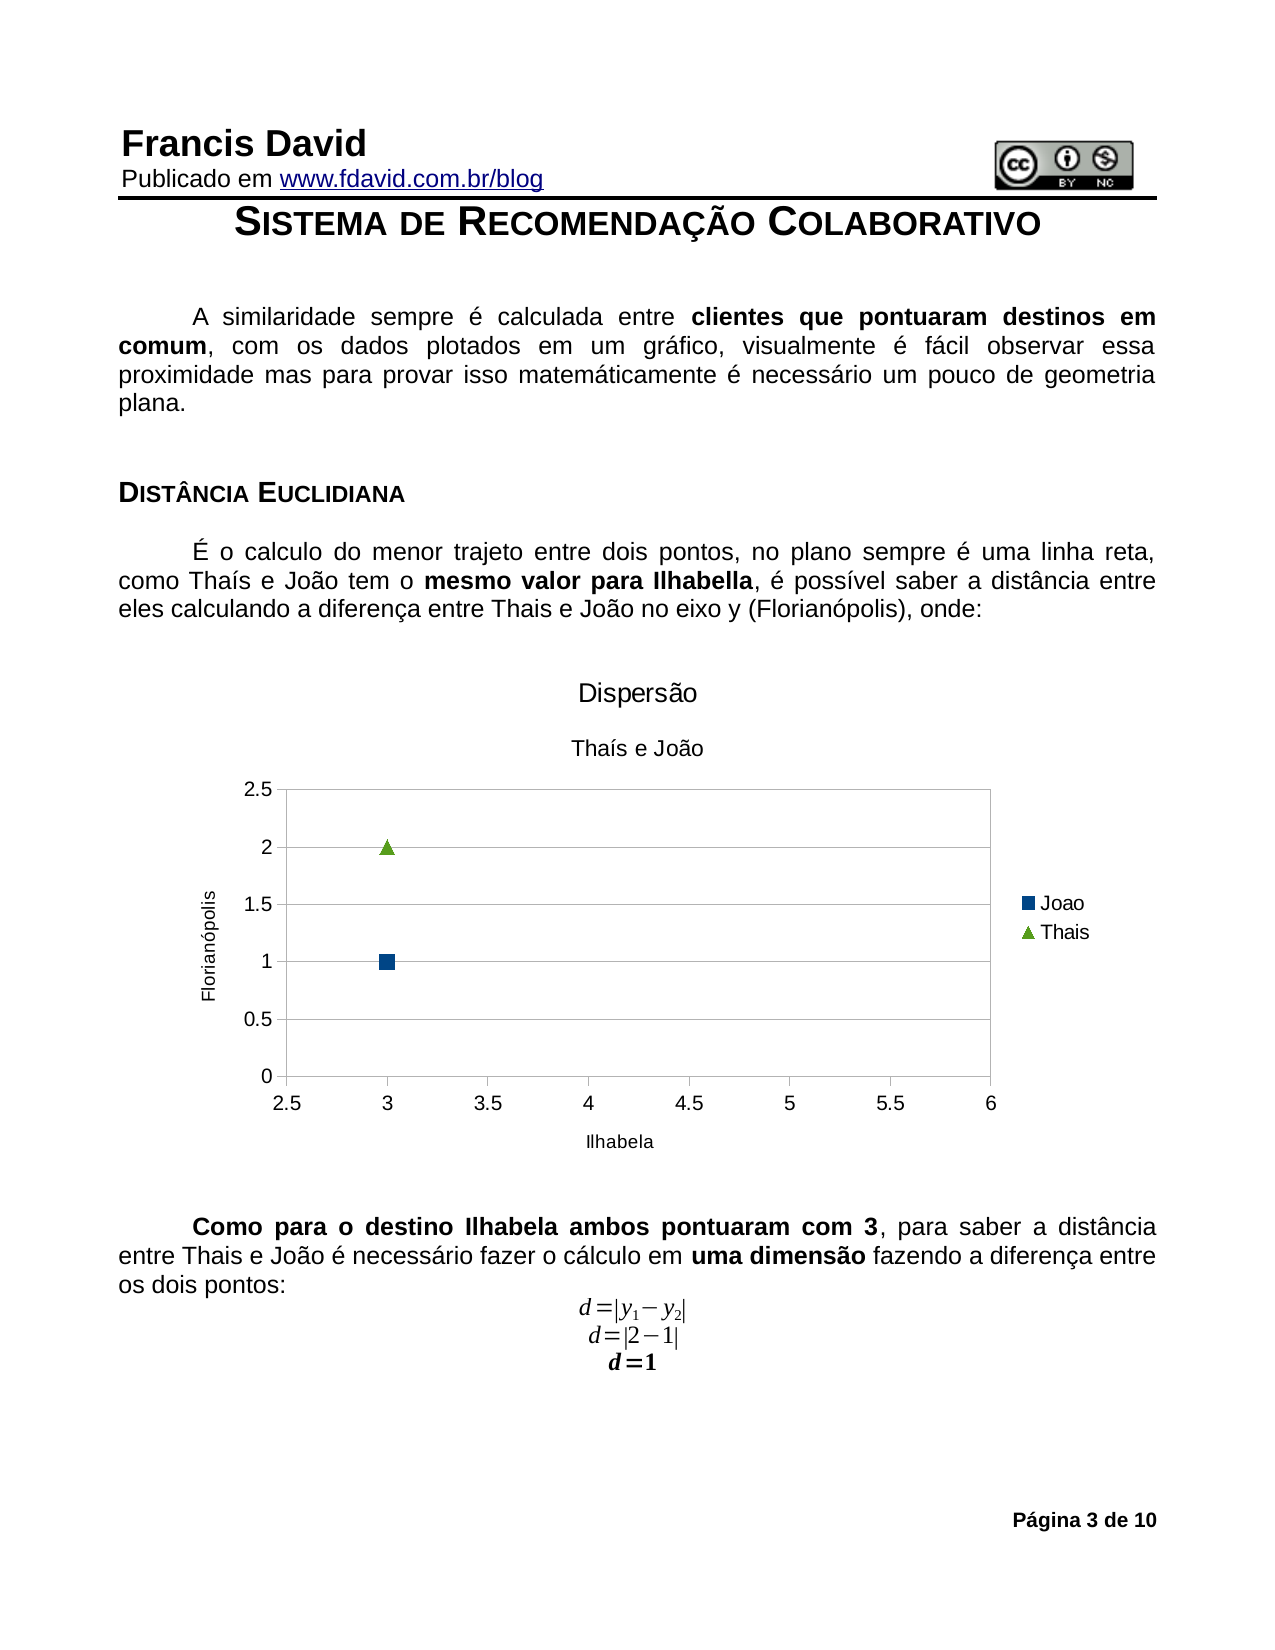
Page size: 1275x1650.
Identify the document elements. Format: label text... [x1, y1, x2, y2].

text Como para o destino Ilhabela ambos pontuaram com 3, para saber a distância entre Thais e João é necessário fazer o cálculo em uma dimensão fazendo a diferença entre os dois pontos: [118, 1212, 1157, 1298]
picture [992, 138, 1137, 195]
text Distância Euclidiana [118, 475, 1157, 508]
text É o calculo do menor trajeto entre dois pontos, no plano sempre é uma linha reta, como Thaís e João tem o mesmo valor para Ilhabella, é possível saber a distância entre eles calculando a diferença entre Thais e João no eixo y (Florianópolis), onde: [118, 537, 1157, 623]
text A similaridade sempre é calculada entre clientes que pontuaram destinos em comum, com os dados plotados em um gráfico, visualmente é fácil observar essa proximidade mas para provar isso matemáticamente é necessário um pouco de geometria plana. [118, 302, 1157, 417]
